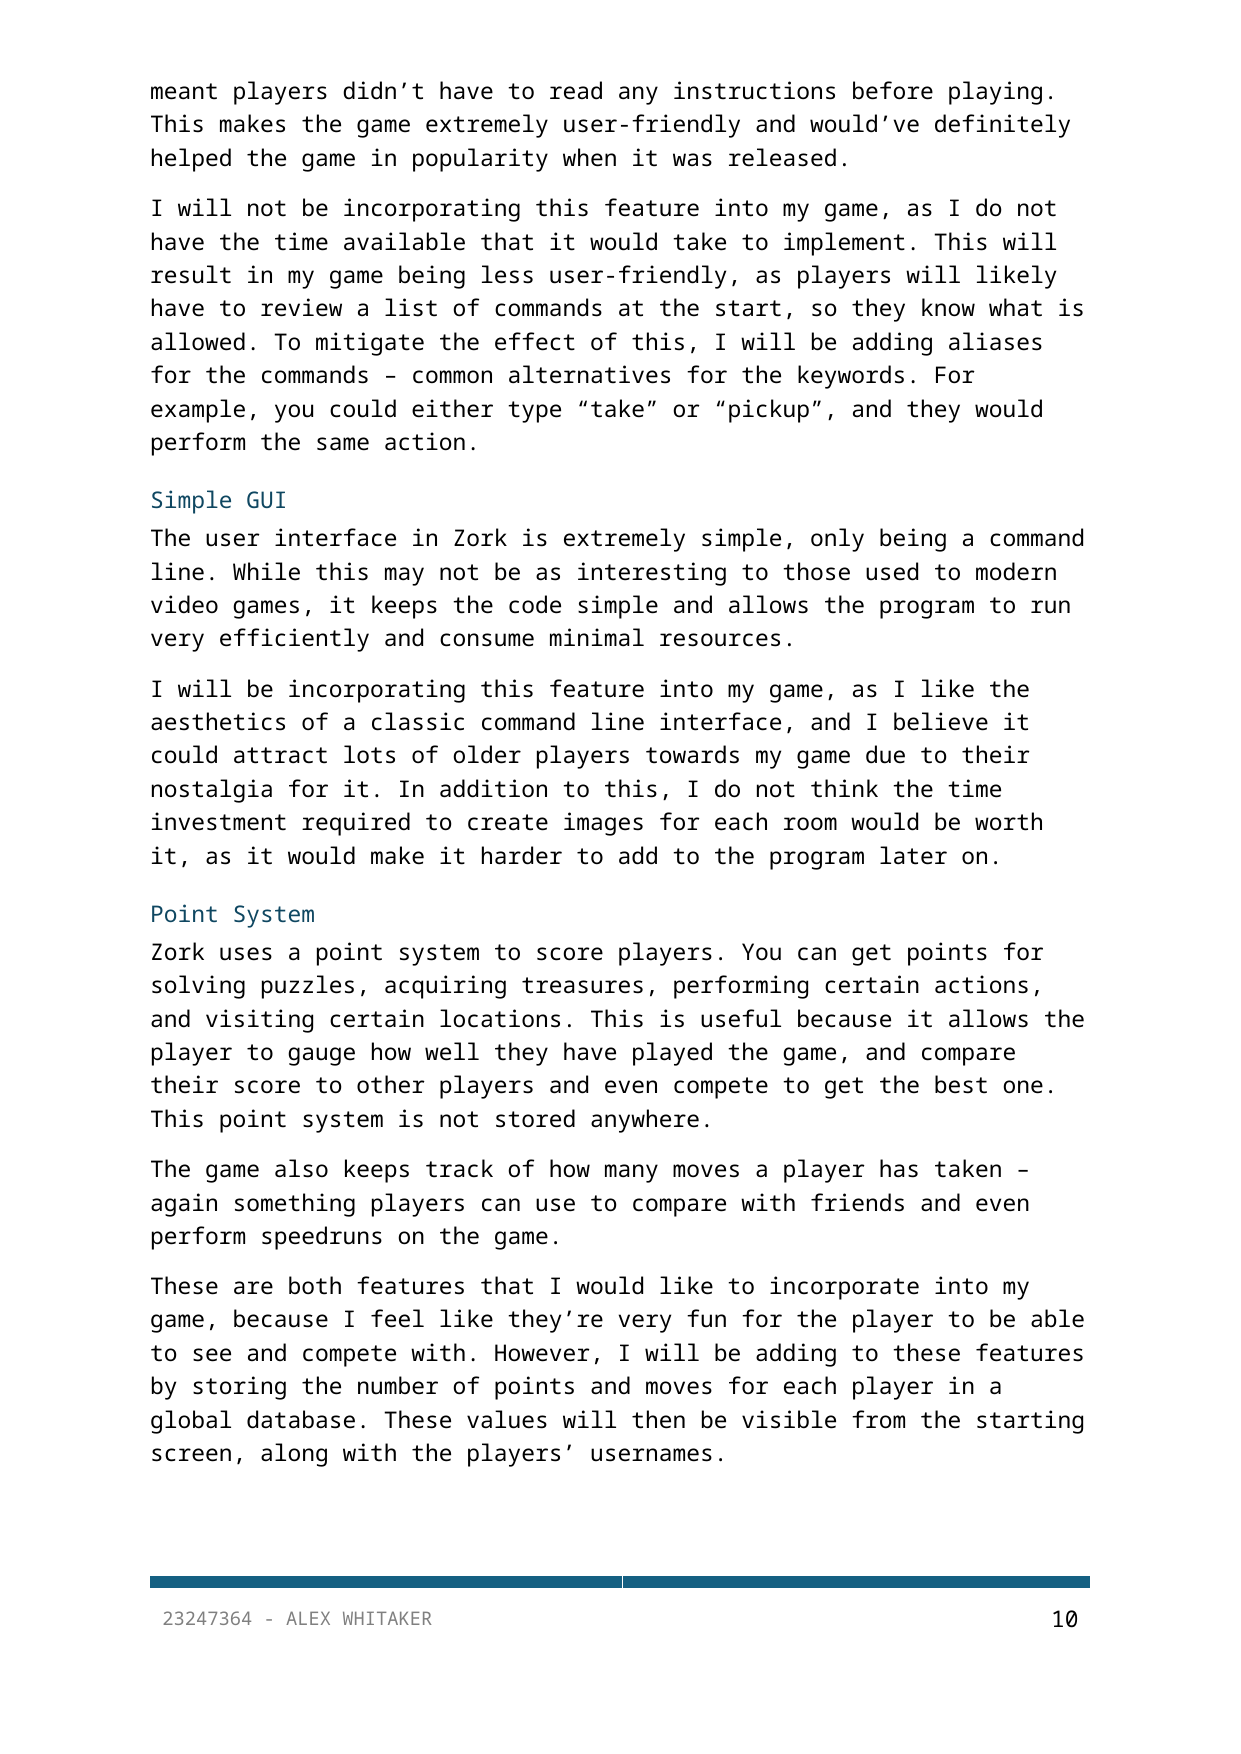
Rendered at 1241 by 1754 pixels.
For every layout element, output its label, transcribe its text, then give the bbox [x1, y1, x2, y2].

text The user interface in Zork is extremely simple, only being a command line. While this may not be as interesting to those used to modern video games, it keeps the code simple and allows the program to run very efficiently and consume minimal resources. [150, 522, 1090, 654]
text The game also keeps track of how many moves a player has taken – again something players can use to compare with friends and even perform speedruns on the game. [150, 1153, 1090, 1251]
text I will be incorporating this feature into my game, as I like the aesthetics of a classic command line interface, and I believe it could attract lots of older players towards my game due to their nostalgia for it. In addition to this, I do not think the time investment required to create images for each room would be worth it, as it would make it harder to add to the program later on. [150, 672, 1090, 871]
text These are both features that I would like to incorporate into my game, because I feel like they’re very fun for the player to be able to see and compete with. However, I will be adding to these features by storing the number of points and moves for each player in a global database. These values will then be visible from the starting screen, along with the players’ usernames. [150, 1270, 1090, 1468]
subtitle Simple GUI [150, 484, 1090, 516]
subtitle Point System [150, 898, 1090, 929]
text Zork uses a point system to score players. You can get points for solving puzzles, acquiring treasures, performing certain actions, and visiting certain locations. This is useful because it allows the player to gauge how well they have played the game, and compare their score to other players and even compete to get the best one. This point system is not stored anywhere. [150, 936, 1090, 1134]
text meant players didn’t have to read any instructions before playing. This makes the game extremely user-friendly and would’ve definitely helped the game in popularity when it was released. [150, 75, 1090, 173]
text I will not be incorporating this feature into my game, as I do not have the time available that it would take to implement. This will result in my game being less user-friendly, as players will likely have to review a list of commands at the start, so they know what is allowed. To mitigate the effect of this, I will be adding aliases for the commands – common alternatives for the keywords. For example, you could either type “take” or “pickup”, and they would perform the same action. [150, 192, 1090, 457]
